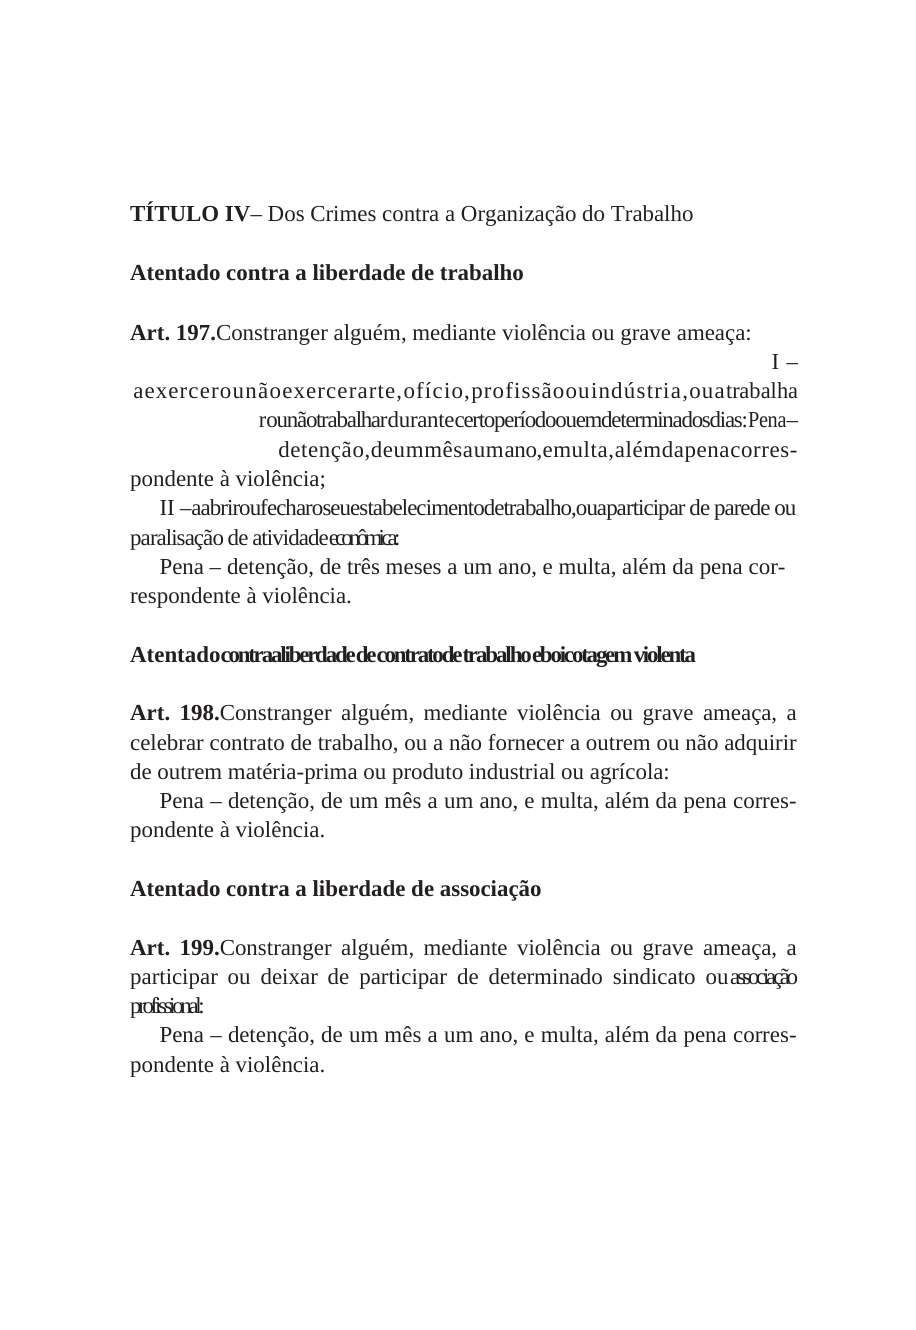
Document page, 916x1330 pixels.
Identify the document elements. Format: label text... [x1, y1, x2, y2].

subtitle Atentado contra a liberdade de associação [130, 875, 809, 901]
text Pena – detenção, de três meses a um ano, e multa, além da pena cor- respondente à violência. [130, 553, 809, 608]
text Art. 197.Constranger alguém, mediante violência ou grave ameaça: [130, 319, 809, 345]
text Art. 198.Constranger alguém, mediante violência ou grave ameaça, a celebrar contrato de trabalho, ou a não fornecer a outrem ou não adquirir de outrem matéria-prima ou produto industrial ou agrícola: [130, 699, 798, 784]
subtitle Atentado contra a liberdade de trabalho [130, 259, 809, 286]
subtitle Atentadocontraaliberdadedecontratodetrabalhoeboicotagem violenta [130, 641, 809, 667]
text TÍTULO IV– Dos Crimes contra a Organização do Trabalho [130, 200, 809, 227]
text pondente à violência; [130, 465, 809, 491]
text Art. 199.Constranger alguém, mediante violência ou grave ameaça, a participar ou deixar de participar de determinado sindicato ouassociação profissional: [130, 934, 798, 1018]
text Pena – detenção, de um mês a um ano, e multa, além da pena corres- pondente à violência. [130, 1021, 798, 1077]
text Pena – detenção, de um mês a um ano, e multa, além da pena corres- pondente à violência. [130, 787, 798, 842]
list –aabriroufecharoseuestabelecimentodetrabalho,ouaparticipar de parede ou paralisação de atividadeeconômica: [130, 494, 798, 550]
list –aexercerounãoexercerarte,ofício,profissãoouindústria,ouatrabalharounãotrabalhardurantecertoperíodoouemdeterminadosdias:Pena–detenção,deummêsaumano,emulta,alémdapenacorres- [130, 348, 798, 462]
